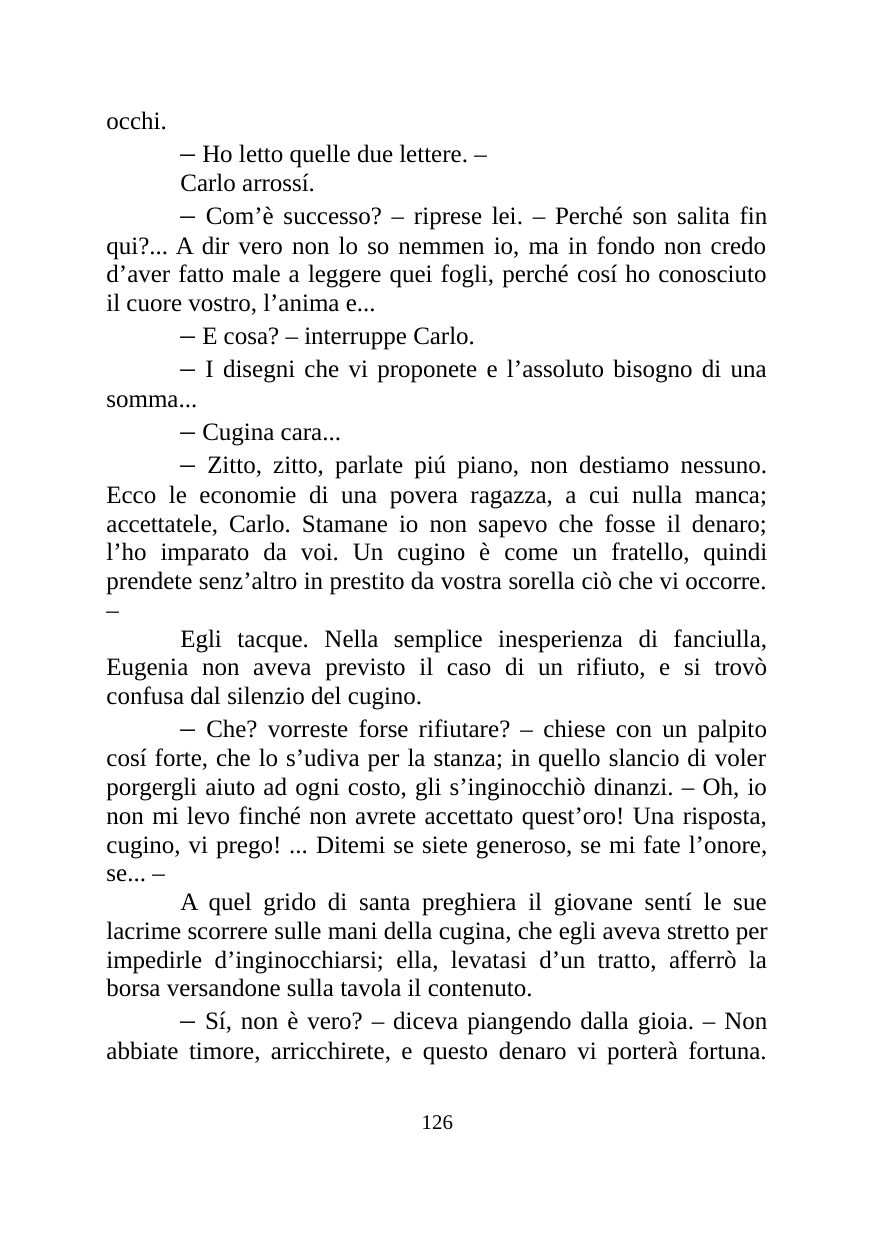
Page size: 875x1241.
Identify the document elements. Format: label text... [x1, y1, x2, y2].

text – Che? vorreste forse rifiutare? – chiese con un palpito cosí forte, che lo s’udiva per la stanza; in quello slancio di voler porgergli aiuto ad ogni costo, gli s’inginocchiò dinanzi. – Oh, io non mi levo finché non avrete accettato quest’oro! Una risposta, cugino, vi prego! ... Ditemi se siete generoso, se mi fate l’onore, se... – [106, 710, 768, 887]
text – Sí, non è vero? – diceva piangendo dalla gioia. – Non abbiate timore, arricchirete, e questo denaro vi porterà fortuna. [106, 1002, 768, 1064]
text – I disegni che vi proponete e l’assoluto bisogno di una somma... [106, 351, 768, 413]
text A quel grido di santa preghiera il giovane sentí le sue lacrime scorrere sulle mani della cugina, che egli aveva stretto per impedirle d’inginocchiarsi; ella, levatasi d’un tratto, afferrò la borsa versandone sulla tavola il contenuto. [106, 887, 768, 1002]
text occhi. [106, 106, 768, 135]
text – E cosa? – interruppe Carlo. [106, 317, 768, 351]
text Egli tacque. Nella semplice inesperienza di fanciulla, Eugenia non aveva previsto il caso di un rifiuto, e si trovò confusa dal silenzio del cugino. [106, 624, 768, 710]
text – Cugina cara... [106, 413, 768, 446]
text – Com’è successo? – riprese lei. – Perché son salita fin qui?... A dir vero non lo so nemmen io, ma in fondo non credo d’aver fatto male a leggere quei fogli, perché cosí ho conosciuto il cuore vostro, l’anima e... [106, 197, 768, 317]
text Carlo arrossí. [106, 168, 768, 197]
text – Zitto, zitto, parlate piú piano, non destiamo nessuno. Ecco le economie di una povera ragazza, a cui nulla manca; accettatele, Carlo. Stamane io non sapevo che fosse il denaro; l’ho imparato da voi. Un cugino è come un fratello, quindi prendete senz’altro in prestito da vostra sorella ciò che vi occorre. – [106, 446, 768, 624]
text – Ho letto quelle due lettere. – [106, 135, 768, 168]
